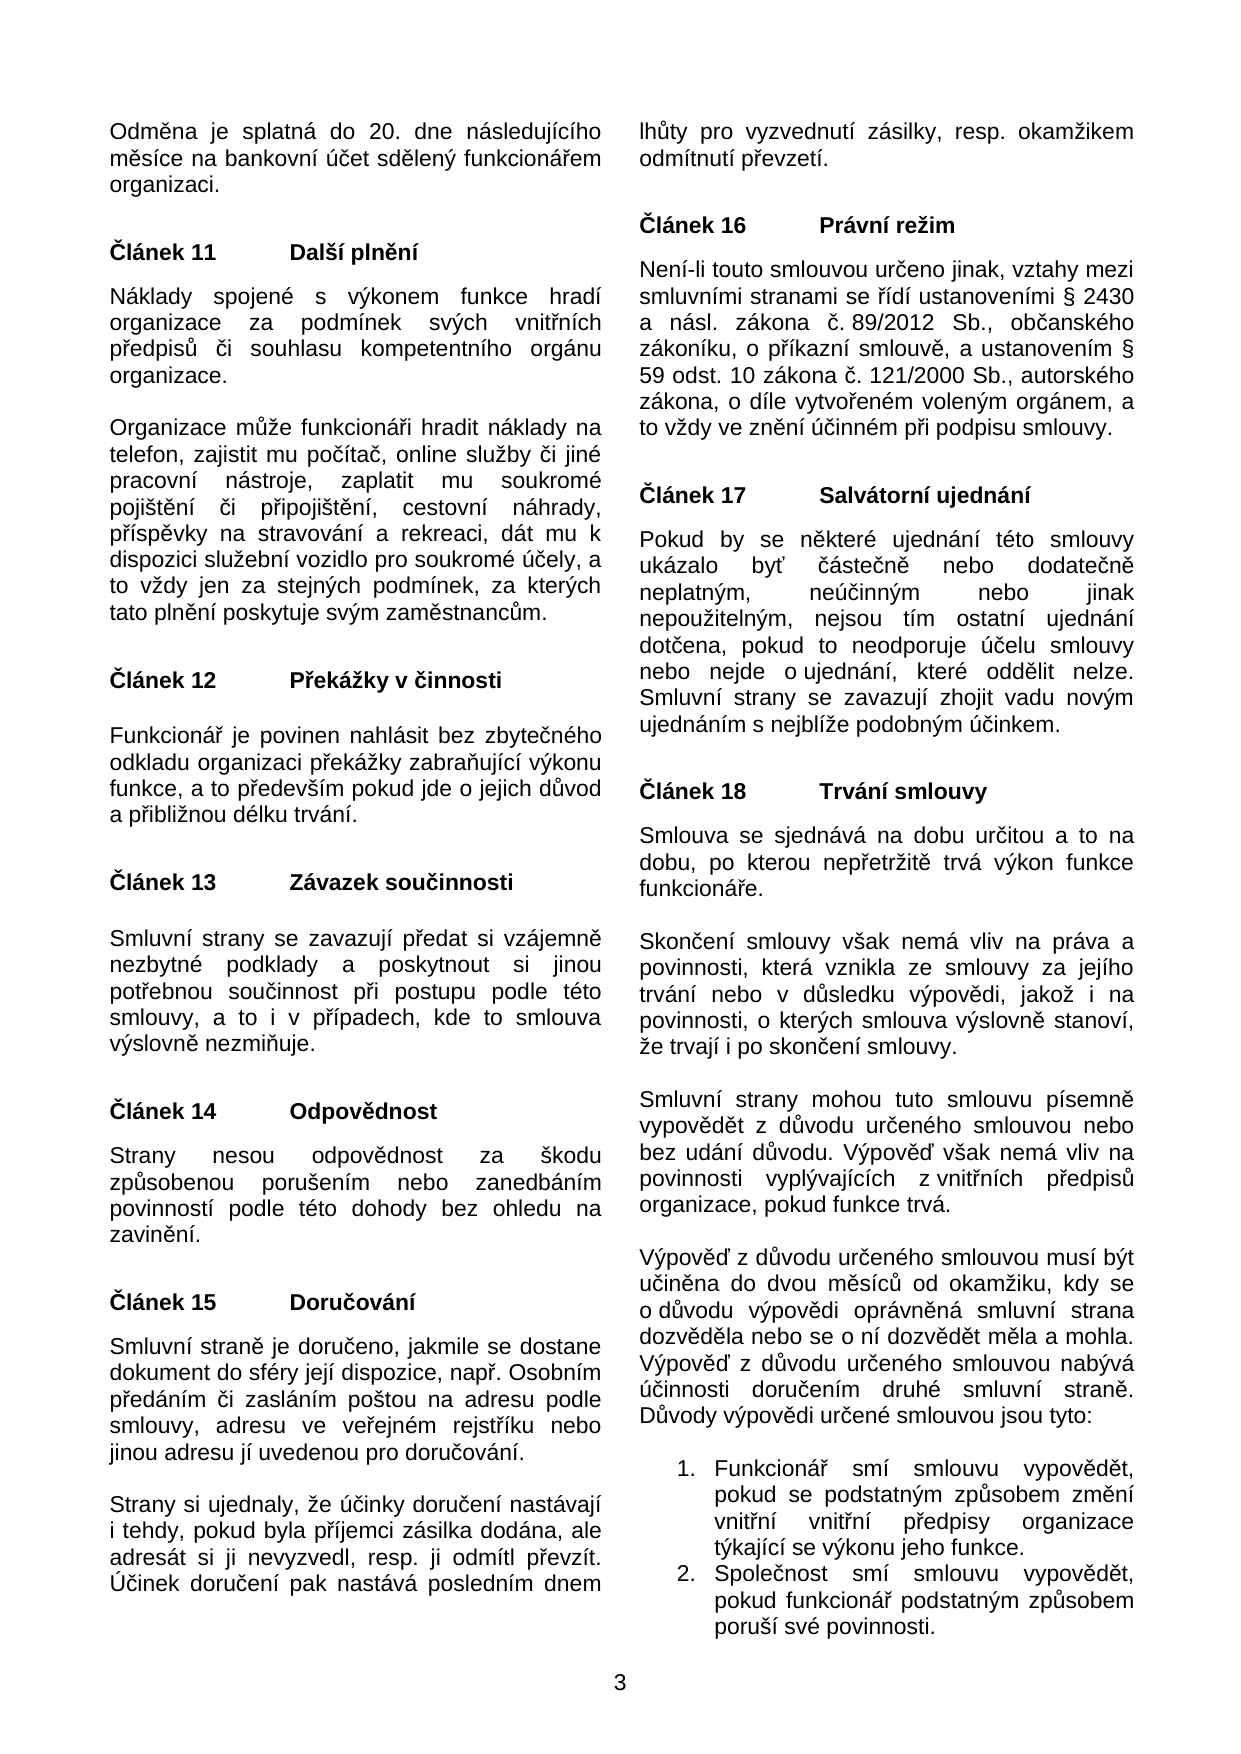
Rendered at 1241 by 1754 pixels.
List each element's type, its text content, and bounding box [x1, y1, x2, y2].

list Společnost smí smlouvu vypovědět, pokud funkcionář podstatným způsobem poruší své povinnosti. [677, 1560, 1134, 1639]
text Smluvní strany mohou tuto smlouvu písemně vypovědět z důvodu určeného smlouvou nebo bez udání důvodu. Výpověď však nemá vliv na povinnosti vyplývajících z vnitřních předpisů organizace, pokud funkce trvá. [639, 1086, 1134, 1218]
text Strany nesou odpovědnost za škodu způsobenou porušením nebo zanedbáním povinností podle této dohody bez ohledu na zavinění. [109, 1142, 602, 1248]
subtitle Překážky v činnosti [109, 667, 602, 693]
list Funkcionář smí smlouvu vypovědět, pokud se podstatným způsobem změní vnitřní vnitřní předpisy organizace týkající se výkonu jeho funkce. [677, 1455, 1134, 1560]
subtitle Doručování [109, 1289, 602, 1315]
text Smlouva se sjednává na dobu určitou a to na dobu, po kterou nepřetržitě trvá výkon funkce funkcionáře. [639, 822, 1134, 901]
text Není-li touto smlouvou určeno jinak, vztahy mezi smluvními stranami se řídí ustanoveními § 2430 a násl. zákona č. 89/2012 Sb., občanského zákoníku, o příkazní smlouvě, a ustanovením § 59 odst. 10 zákona č. 121/2000 Sb., autorského zákona, o díle vytvořeném voleným orgánem, a to vždy ve znění účinném při podpisu smlouvy. [639, 256, 1134, 441]
subtitle Salvátorní ujednání [639, 482, 1134, 508]
text Náklady spojené s výkonem funkce hradí organizace za podmínek svých vnitřních předpisů či souhlasu kompetentního orgánu organizace. [109, 283, 602, 388]
subtitle Trvání smlouvy [639, 778, 1134, 805]
subtitle Odpovědnost [109, 1098, 602, 1124]
subtitle Právní režim [639, 212, 1134, 238]
subtitle Další plnění [109, 238, 602, 265]
text Výpověď z důvodu určeného smlouvou musí být učiněna do dvou měsíců od okamžiku, kdy se o důvodu výpovědi oprávněná smluvní strana dozvěděla nebo se o ní dozvědět měla a mohla. Výpověď z důvodu určeného smlouvou nabývá účinnosti doručením druhé smluvní straně. Důvody výpovědi určené smlouvou jsou tyto: [639, 1244, 1134, 1428]
text lhůty pro vyzvednutí zásilky, resp. okamžikem odmítnutí převzetí. [639, 118, 1134, 171]
text Smluvní strany se zavazují předat si vzájemně nezbytné podklady a poskytnout si jinou potřebnou součinnost při postupu podle této smlouvy, a to i v případech, kde to smlouva výslovně nezmiňuje. [109, 925, 602, 1057]
text Strany si ujednaly, že účinky doručení nastávají i tehdy, pokud byla příjemci zásilka dodána, ale adresát si ji nevyzvedl, resp. ji odmítl převzít. Účinek doručení pak nastává posledním dnem [109, 1491, 602, 1597]
text Skončení smlouvy však nemá vliv na práva a povinnosti, která vznikla ze smlouvy za jejího trvání nebo v důsledku výpovědi, jakož i na povinnosti, o kterých smlouva výslovně stanoví, že trvají i po skončení smlouvy. [639, 928, 1134, 1059]
text Funkcionář je povinen nahlásit bez zbytečného odkladu organizaci překážky zabraňující výkonu funkce, a to především pokud jde o jejich důvod a přibližnou délku trvání. [109, 722, 602, 828]
subtitle Závazek součinnosti [109, 869, 602, 896]
text Organizace může funkcionáři hradit náklady na telefon, zajistit mu počítač, online služby či jiné pracovní nástroje, zaplatit mu soukromé pojištění či připojištění, cestovní náhrady, příspěvky na stravování a rekreaci, dát mu k dispozici služební vozidlo pro soukromé účely, a to vždy jen za stejných podmínek, za kterých tato plnění poskytuje svým zaměstnancům. [109, 414, 602, 625]
text Pokud by se některé ujednání této smlouvy ukázalo byť částečně nebo dodatečně neplatným, neúčinným nebo jinak nepoužitelným, nejsou tím ostatní ujednání dotčena, pokud to neodporuje účelu smlouvy nebo nejde o ujed­nání, které oddělit nelze. Smluvní strany se zavazují zhojit vadu novým ujednáním s nejblíže podobným účinkem. [639, 526, 1134, 737]
text Smluvní straně je doručeno, jakmile se dostane dokument do sféry její dispozice, např. Osobním předáním či zasláním poštou na adresu podle smlouvy, adresu ve veřejném rejstříku nebo jinou adresu jí uvedenou pro doručování. [109, 1333, 602, 1465]
text Odměna je splatná do 20. dne následujícího měsíce na bankovní účet sdělený funkcionářem organizaci. [109, 118, 602, 197]
